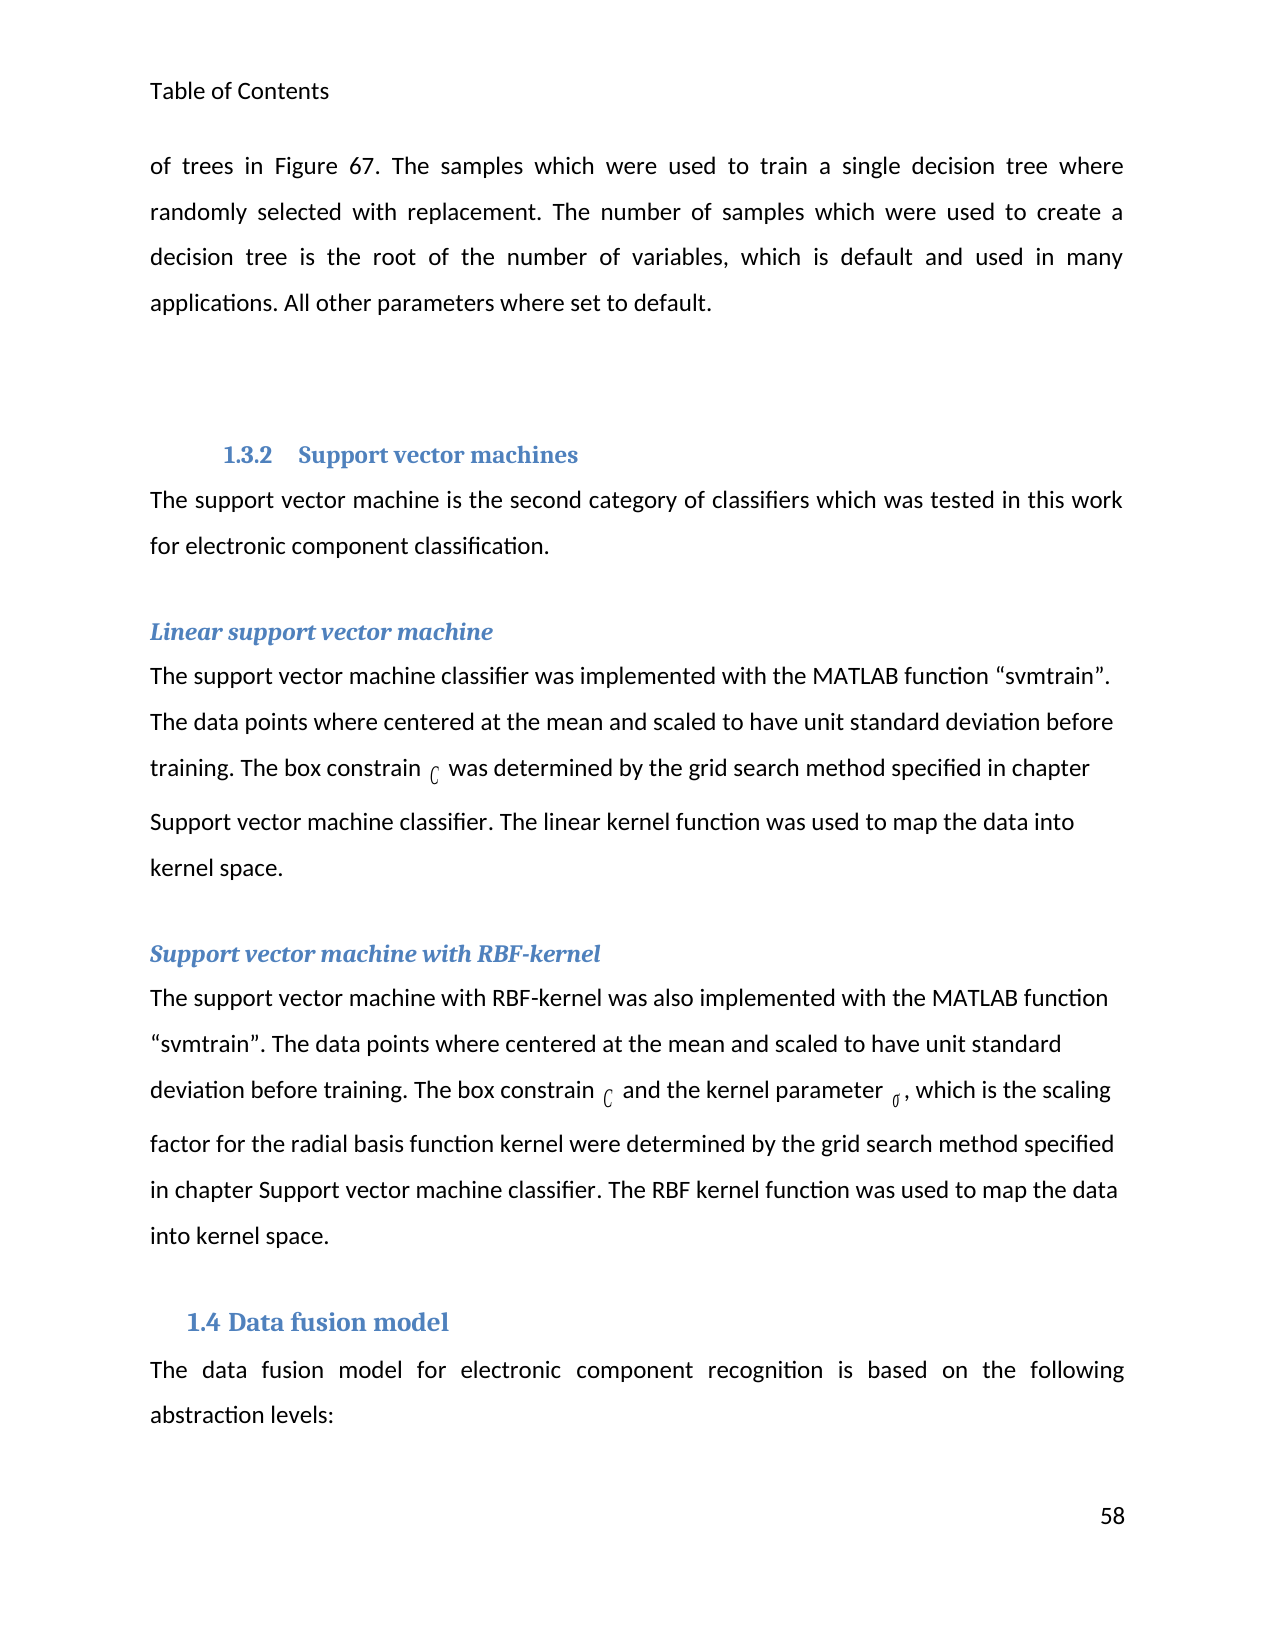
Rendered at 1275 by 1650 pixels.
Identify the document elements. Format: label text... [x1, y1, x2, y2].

text of trees in Figure 67. The samples which were used to train a single decision tree where randomly selected with replacement. The number of samples which were used to create a decision tree is the root of the number of variables, which is default and used in many applications. All other parameters where set to default. [150, 150, 1125, 318]
subtitle Support vector machines [224, 441, 1125, 470]
text The support vector machine classifier was implemented with the MATLAB function “svmtrain”. The data points where centered at the mean and scaled to have unit standard deviation before training. The box constrain was determined by the grid search method specified in chapter Support vector machine classifier. The linear kernel function was used to map the data into kernel space. [150, 661, 1125, 883]
text The support vector machine with RBF-kernel was also implemented with the MATLAB function “svmtrain”. The data points where centered at the mean and scaled to have unit standard deviation before training. The box constrain and the kernel parameter, which is the scaling factor for the radial basis function kernel were determined by the grid search method specified in chapter Support vector machine classifier. The RBF kernel function was used to map the data into kernel space. [150, 983, 1125, 1250]
subtitle Linear support vector machine [150, 617, 1125, 646]
text The data fusion model for electronic component recognition is based on the following abstraction levels: [150, 1354, 1125, 1430]
text The support vector machine is the second category of classifiers which was tested in this work for electronic component classification. [150, 484, 1125, 561]
subtitle Support vector machine with RBF-kernel [150, 939, 1125, 968]
subtitle Data fusion model [187, 1307, 1125, 1338]
